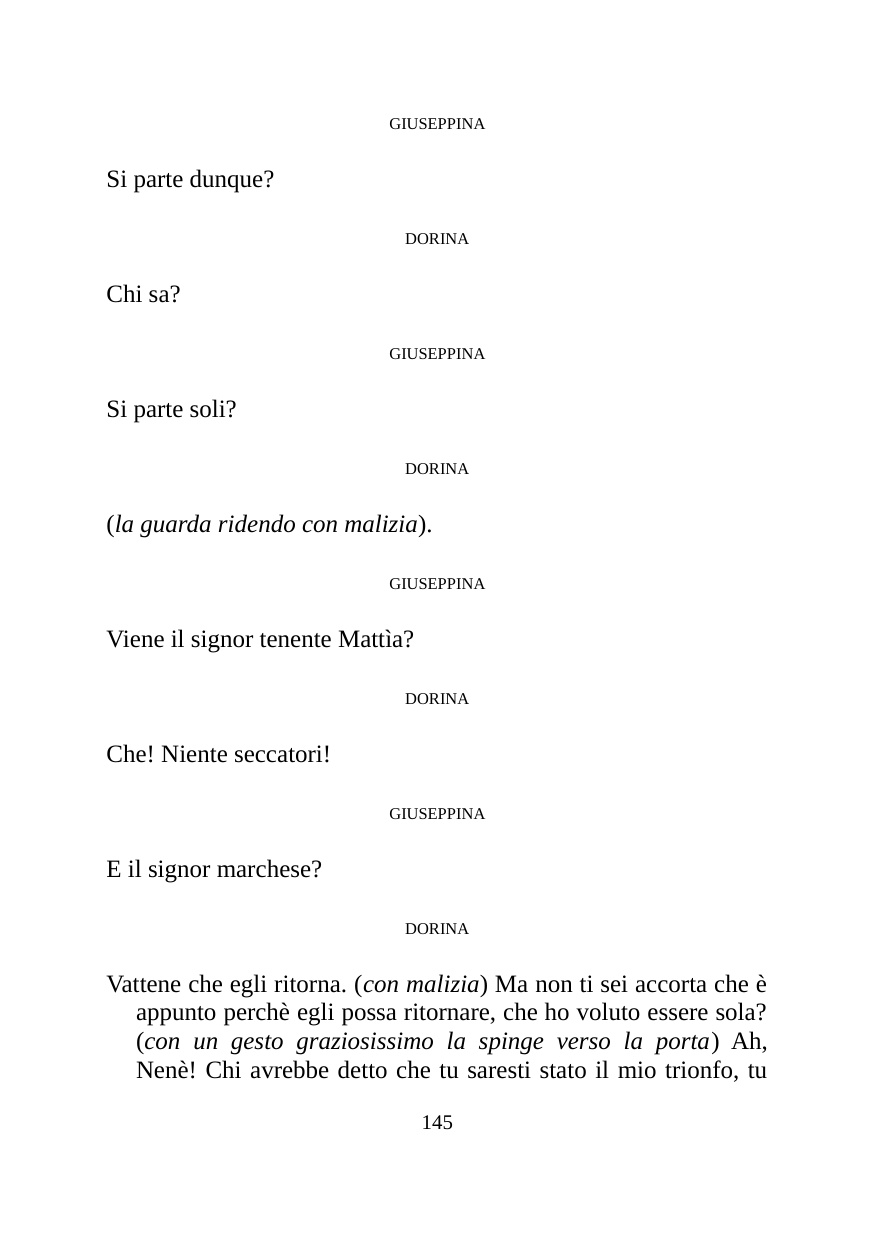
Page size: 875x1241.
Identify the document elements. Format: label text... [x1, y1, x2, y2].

text Vattene che egli ritorna. (con malizia) Ma non ti sei accorta che è appunto perchè egli possa ritornare, che ho voluto essere sola? (con un gesto graziosissimo la spinge verso la porta) Ah, Nenè! Chi avrebbe detto che tu saresti stato il mio trionfo, tu [106, 969, 768, 1084]
text dorina [106, 911, 768, 940]
text (la guarda ridendo con malizia). [106, 509, 768, 537]
text Chi sa? [106, 279, 768, 307]
text giuseppina [106, 106, 768, 135]
text Che! Niente seccatori! [106, 739, 768, 767]
text dorina [106, 451, 768, 480]
text Si parte soli? [106, 394, 768, 422]
text giuseppina [106, 796, 768, 825]
text dorina [106, 681, 768, 710]
text giuseppina [106, 336, 768, 365]
text Si parte dunque? [106, 164, 768, 192]
text Viene il signor tenente Mattìa? [106, 624, 768, 652]
text dorina [106, 221, 768, 250]
text giuseppina [106, 566, 768, 595]
text E il signor marchese? [106, 854, 768, 882]
